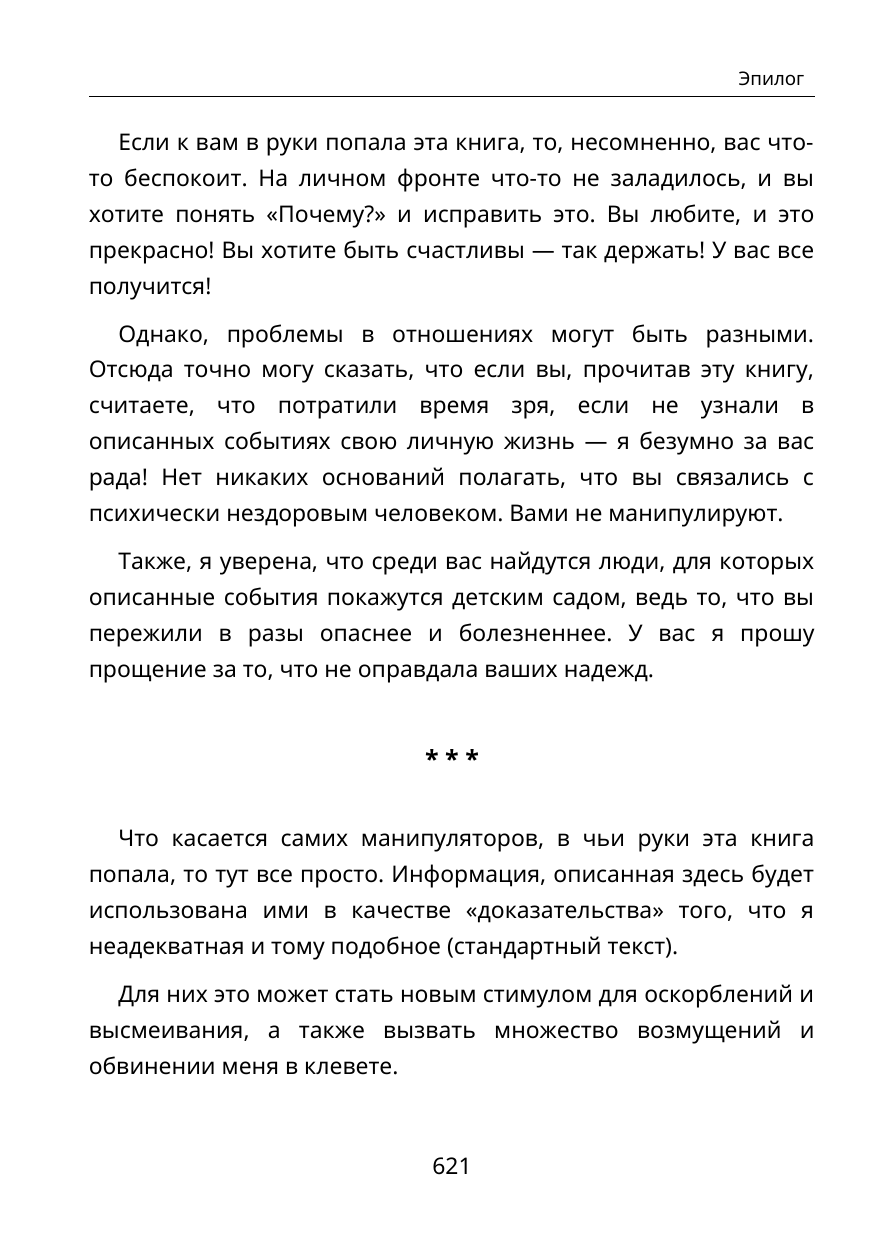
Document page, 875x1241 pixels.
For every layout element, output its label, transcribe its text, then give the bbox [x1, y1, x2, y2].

subtitle * * * [88, 742, 815, 776]
text Также, я уверена, что среди вас найдутся люди, для которых описанные события покажутся детским садом, ведь то, что вы пережили в разы опаснее и болезненнее. У вас я прошу прощение за то, что не оправдала ваших надежд. [88, 545, 815, 684]
text Что касается самих манипуляторов, в чьи руки эта книга попала, то тут все просто. Информация, описанная здесь будет использована ими в качестве «доказательства» того, что я неадекватная и тому подобное (стандартный текст). [88, 822, 815, 961]
text Если к вам в руки попала эта книга, то, несомненно, вас что-то беспокоит. На личном фронте что-то не заладилось, и вы хотите понять «Почему?» и исправить это. Вы любите, и это прекрасно! Вы хотите быть счастливы — так держать! У вас все получится! [88, 126, 815, 301]
text Однако, проблемы в отношениях могут быть разными. Отсюда точно могу сказать, что если вы, прочитав эту книгу, считаете, что потратили время зря, если не узнали в описанных событиях свою личную жизнь — я безумно за вас рада! Нет никаких оснований полагать, что вы связались с психически нездоровым человеком. Вами не манипулируют. [88, 317, 815, 528]
text Для них это может стать новым стимулом для оскорблений и высмеивания, а также вызвать множество возмущений и обвинении меня в клевете. [88, 978, 815, 1081]
